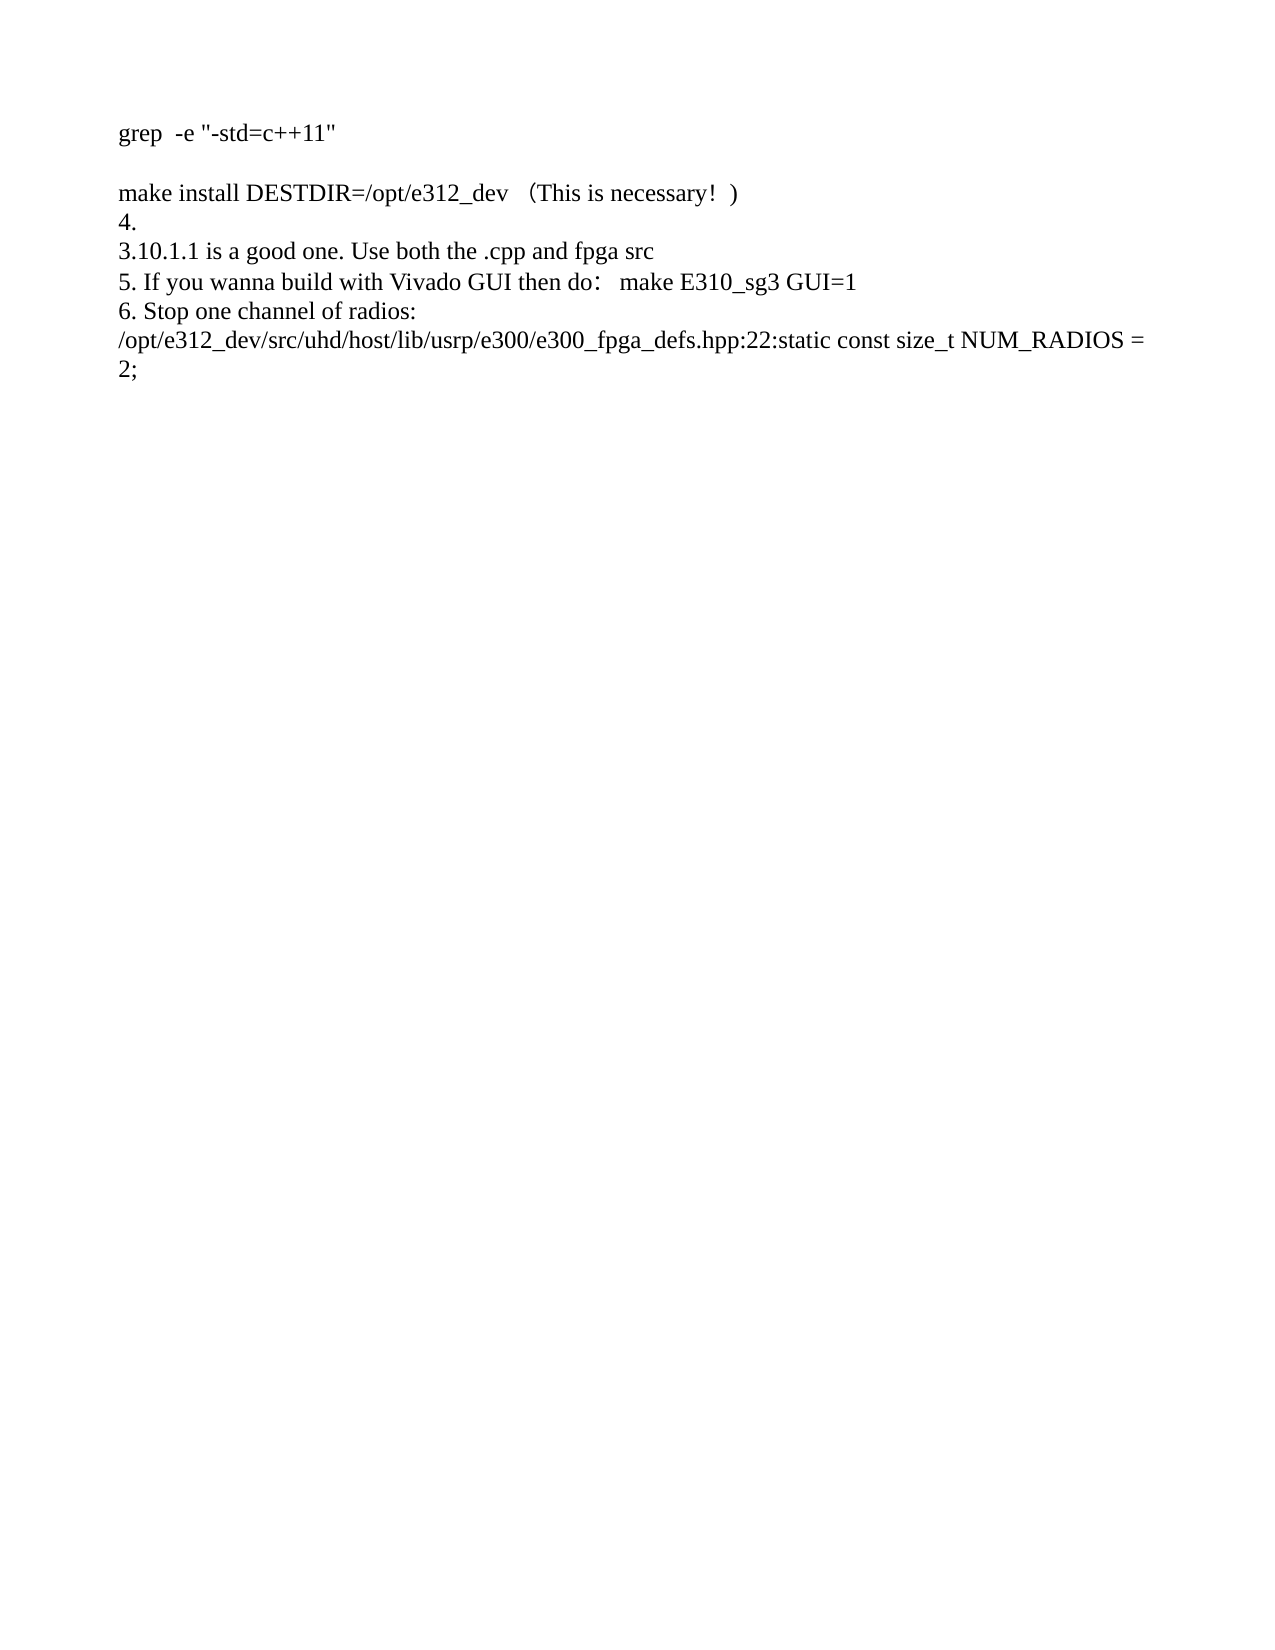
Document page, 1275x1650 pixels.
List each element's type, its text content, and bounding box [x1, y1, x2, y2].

text grep -e "-std=c++11" [118, 118, 1157, 147]
text 6. Stop one channel of radios: [118, 296, 1157, 325]
text 3.10.1.1 is a good one. Use both the .cpp and fpga src [118, 236, 1157, 265]
text 4. [118, 207, 1157, 236]
text /opt/e312_dev/src/uhd/host/lib/usrp/e300/e300_fpga_defs.hpp:22:static const size_t NUM_RADIOS = 2; [118, 325, 1157, 383]
text 5. If you wanna build with Vivado GUI then do： make E310_sg3 GUI=1 [118, 265, 1157, 296]
text make install DESTDIR=/opt/e312_dev （This is necessary！) [118, 176, 1157, 207]
